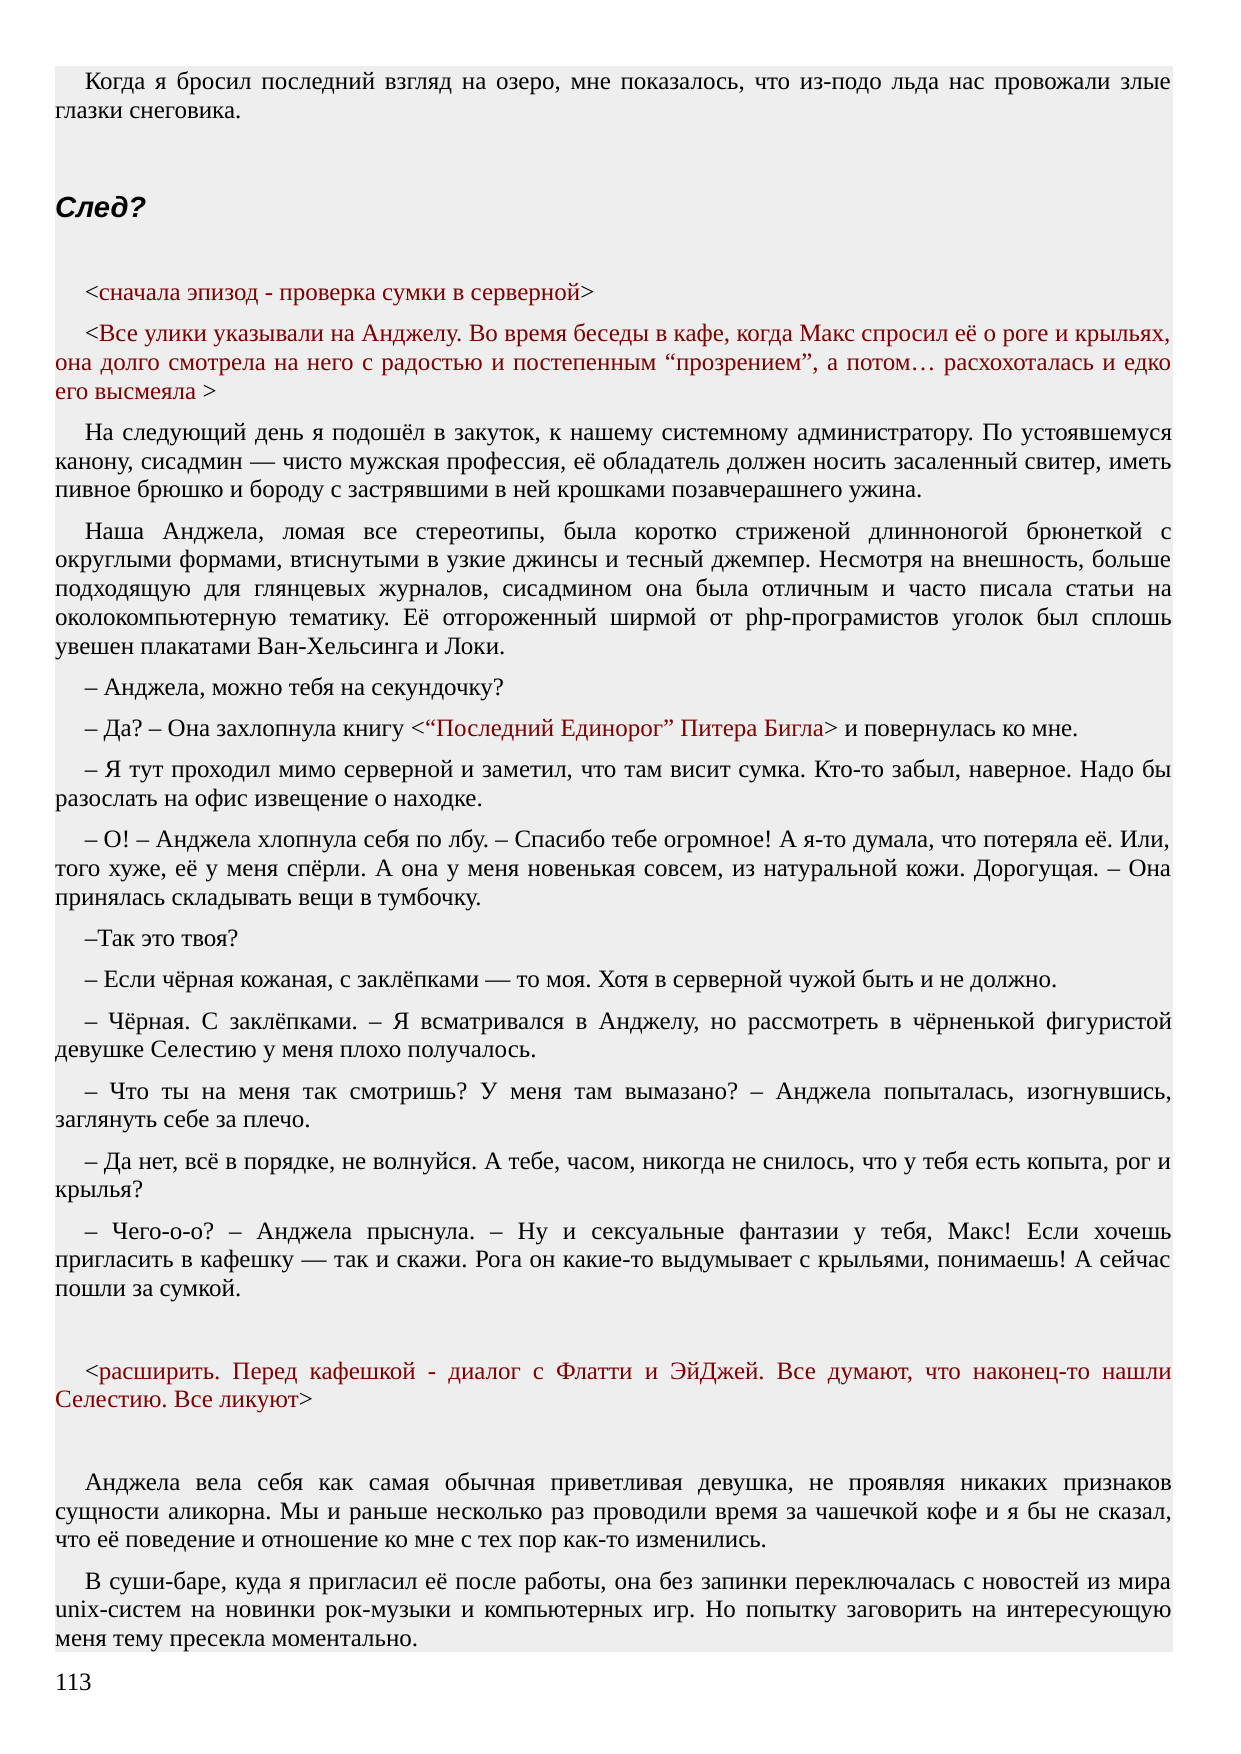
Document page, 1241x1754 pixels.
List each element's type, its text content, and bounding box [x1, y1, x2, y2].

text – Анджела, можно тебя на секундочку? [55, 672, 1173, 701]
text Анджела вела себя как самая обычная приветливая девушка, не проявляя никаких признаков сущности аликорна. Мы и раньше несколько раз проводили время за чашечкой кофе и я бы не сказал, что её поведение и отношение ко мне с тех пор как-то изменились. [55, 1467, 1173, 1553]
text – Что ты на меня так смотришь? У меня там вымазано? – Анджела попыталась, изогнувшись, заглянуть себе за плечо. [55, 1076, 1173, 1133]
text – О! – Анджела хлопнула себя по лбу. – Спасибо тебе огромное! А я-то думала, что потеряла её. Или, того хуже, её у меня спёрли. А она у меня новенькая совсем, из натуральной кожи. Дорогущая. – Она принялась складывать вещи в тумбочку. [55, 824, 1173, 911]
text – Я тут проходил мимо серверной и заметил, что там висит сумка. Кто-то забыл, наверное. Надо бы разослать на офис извещение о находке. [55, 754, 1173, 812]
text <сначала эпизод - проверка сумки в серверной> [55, 277, 1173, 306]
text – Чёрная. С заклёпками. – Я всматривался в Анджелу, но рассмотреть в чёрненькой фигуристой девушке Селестию у меня плохо получалось. [55, 1006, 1173, 1063]
text <расширить. Перед кафешкой - диалог с Флатти и ЭйДжей. Все думают, что наконец-то нашли Селестию. Все ликуют> [55, 1356, 1173, 1413]
text – Да? – Она захлопнула книгу <“Последний Единорог” Питера Бигла> и повернулась ко мне. [55, 713, 1173, 742]
text <Все улики указывали на Анджелу. Во время беседы в кафе, когда Макс спросил её о роге и крыльях, она долго смотрела на него с радостью и постепенным “прозрением”, а потом… расхохоталась и едко его высмеяла > [55, 318, 1173, 404]
text –Так это твоя? [55, 923, 1173, 952]
text – Да нет, всё в порядке, не волнуйся. А тебе, часом, никогда не снилось, что у тебя есть копыта, рог и крылья? [55, 1146, 1173, 1203]
text На следующий день я подошёл в закуток, к нашему системному администратору. По устоявшемуся канону, сисадмин — чисто мужская профессия, её обладатель должен носить засаленный свитер, иметь пивное брюшко и бороду с застрявшими в ней крошками позавчерашнего ужина. [55, 417, 1173, 503]
text – Чего-о-о? – Анджела прыснула. – Ну и сексуальные фантазии у тебя, Макс! Если хочешь пригласить в кафешку — так и скажи. Рога он какие-то выдумывает с крыльями, понимаешь! А сейчас пошли за сумкой. [55, 1216, 1173, 1302]
text – Если чёрная кожаная, с заклёпками — то моя. Хотя в серверной чужой быть и не должно. [55, 964, 1173, 993]
subtitle След? [55, 190, 1173, 223]
text В суши-баре, куда я пригласил её после работы, она без запинки переключалась с новостей из мира unix-систем на новинки рок-музыки и компьютерных игр. Но попытку заговорить на интересующую меня тему пресекла моментально. [55, 1566, 1173, 1652]
text Когда я бросил последний взгляд на озеро, мне показалось, что из-подо льда нас провожали злые глазки снеговика. [55, 66, 1173, 123]
text Наша Анджела, ломая все стереотипы, была коротко стриженой длинноногой брюнеткой с округлыми формами, втиснутыми в узкие джинсы и тесный джемпер. Несмотря на внешность, больше подходящую для глянцевых журналов, сисадмином она была отличным и часто писала статьи на околокомпьютерную тематику. Её отгороженный ширмой от php-програмистов уголок был сплошь увешен плакатами Ван-Хельсинга и Локи. [55, 516, 1173, 659]
